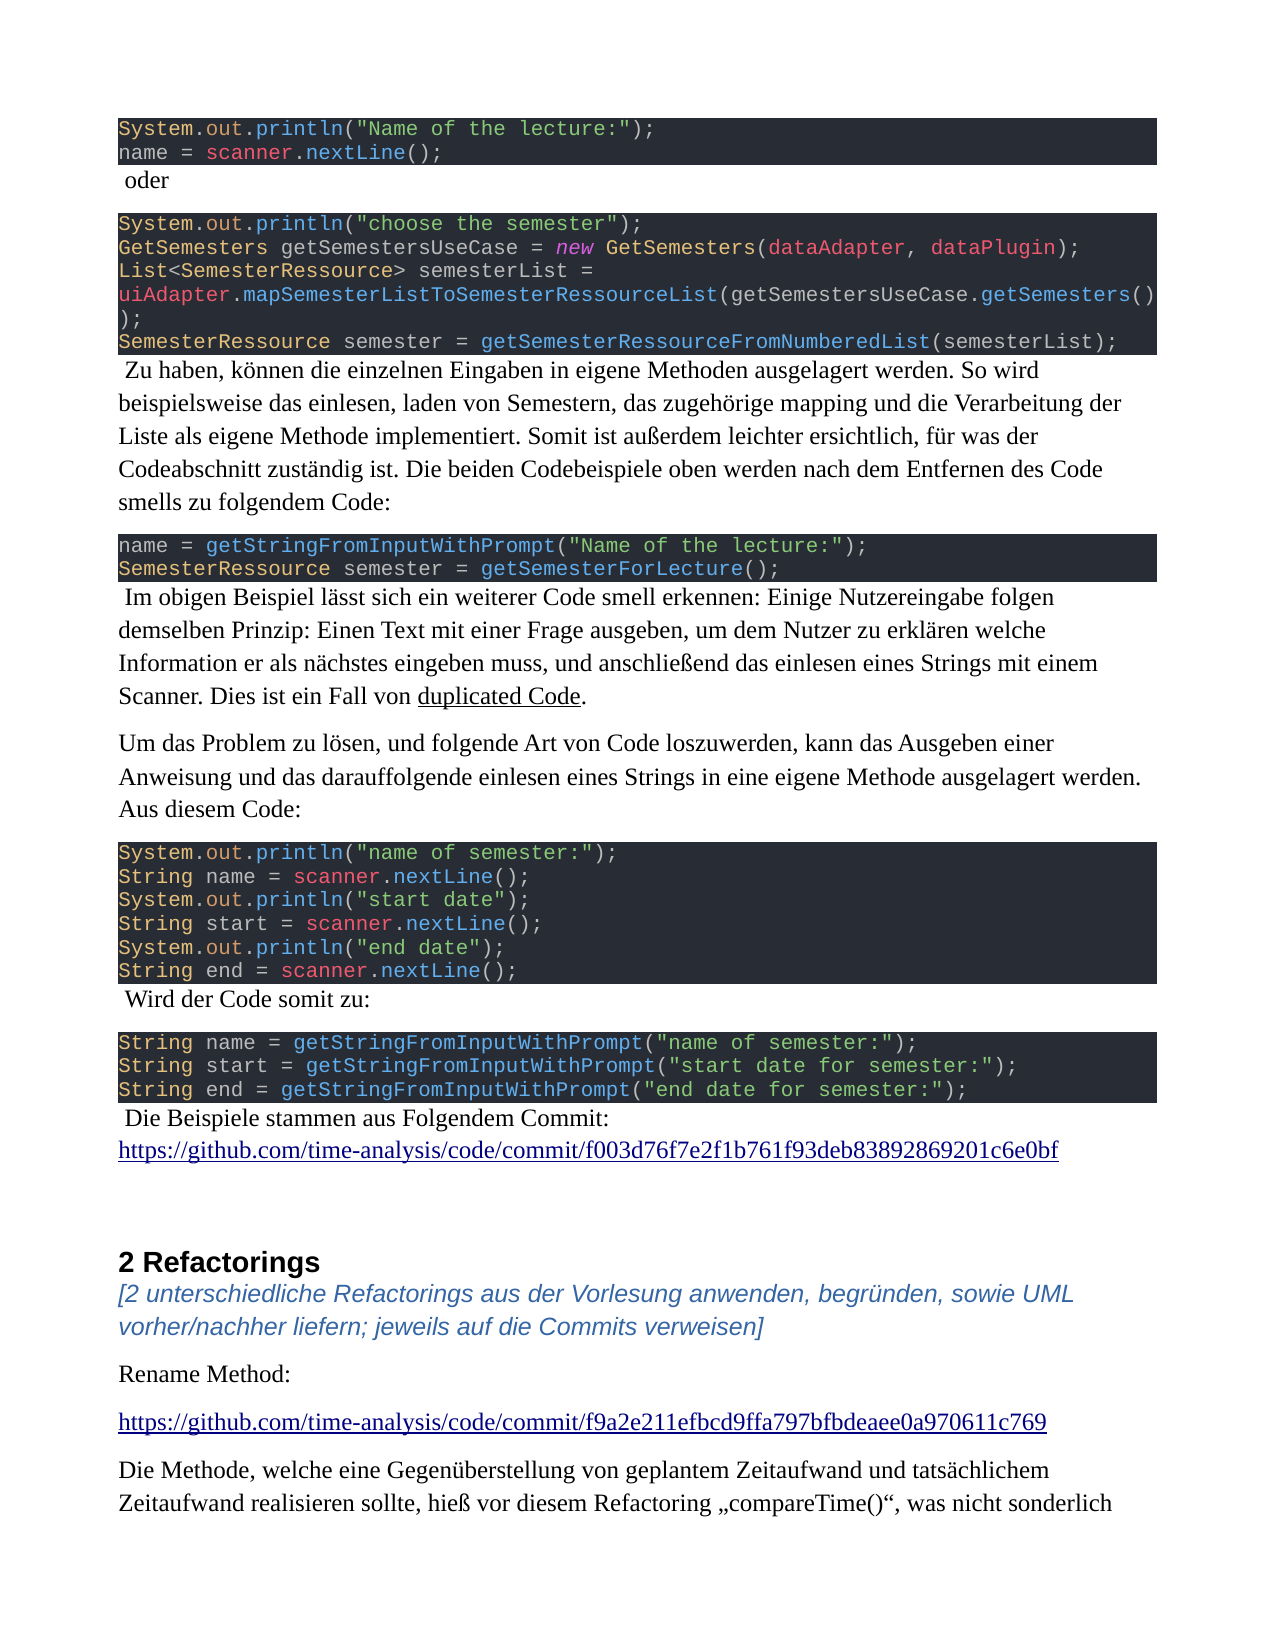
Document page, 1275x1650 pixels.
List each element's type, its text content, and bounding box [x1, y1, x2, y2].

text name = getStringFromInputWithPrompt("Name of the lecture:"); SemesterRessource semester = getSemesterForLecture(); [118, 534, 1157, 582]
text Um das Problem zu lösen, und folgende Art von Code loszuwerden, kann das Ausgeben einer Anweisung und das darauffolgende einlesen eines Strings in eine eigene Methode ausgelagert werden. Aus diesem Code: [118, 728, 1157, 823]
text System.out.println("choose the semester"); GetSemesters getSemestersUseCase = new GetSemesters(dataAdapter, dataPlugin); List<SemesterRessource> semesterList = uiAdapter.mapSemesterListToSemesterRessourceList(getSemestersUseCase.getSemesters()); SemesterRessource semester = getSemesterRessourceFromNumberedList(semesterList); [118, 213, 1157, 355]
text Rename Method: [118, 1359, 1157, 1388]
text System.out.println("name of semester:"); String name = scanner.nextLine(); System.out.println("start date"); String start = scanner.nextLine(); System.out.println("end date"); String end = scanner.nextLine(); [118, 842, 1157, 984]
text Wird der Code somit zu: [118, 984, 1157, 1013]
text Die Methode, welche eine Gegenüberstellung von geplantem Zeitaufwand und tatsächlichem Zeitaufwand realisieren sollte, hieß vor diesem Refactoring „compareTime()“, was nicht sonderlich [118, 1455, 1157, 1517]
text oder [118, 165, 1157, 194]
text https://github.com/time-analysis/code/commit/f9a2e211efbcd9ffa797bfbdeaee0a970611c769 [118, 1407, 1157, 1436]
text System.out.println("Name of the lecture:"); name = scanner.nextLine(); [118, 118, 1157, 165]
text Die Beispiele stammen aus Folgendem Commit: https://github.com/time-analysis/code/commit/f003d76f7e2f1b761f93deb83892869201c6e0bf [118, 1103, 1157, 1164]
text String name = getStringFromInputWithPrompt("name of semester:"); String start = getStringFromInputWithPrompt("start date for semester:"); String end = getStringFromInputWithPrompt("end date for semester:"); [118, 1032, 1157, 1103]
text [2 unterschiedliche Refactorings aus der Vorlesung anwenden, begründen, sowie UML vorher/nachher liefern; jeweils auf die Commits verweisen] [118, 1279, 1157, 1341]
subtitle 2 Refactorings [118, 1245, 1157, 1279]
text Zu haben, können die einzelnen Eingaben in eigene Methoden ausgelagert werden. So wird beispielsweise das einlesen, laden von Semestern, das zugehörige mapping und die Verarbeitung der Liste als eigene Methode implementiert. Somit ist außerdem leichter ersichtlich, für was der Codeabschnitt zuständig ist. Die beiden Codebeispiele oben werden nach dem Entfernen des Code smells zu folgendem Code: [118, 355, 1157, 516]
text Im obigen Beispiel lässt sich ein weiterer Code smell erkennen: Einige Nutzereingabe folgen demselben Prinzip: Einen Text mit einer Frage ausgeben, um dem Nutzer zu erklären welche Information er als nächstes eingeben muss, und anschließend das einlesen eines Strings mit einem Scanner. Dies ist ein Fall von duplicated Code. [118, 582, 1157, 710]
